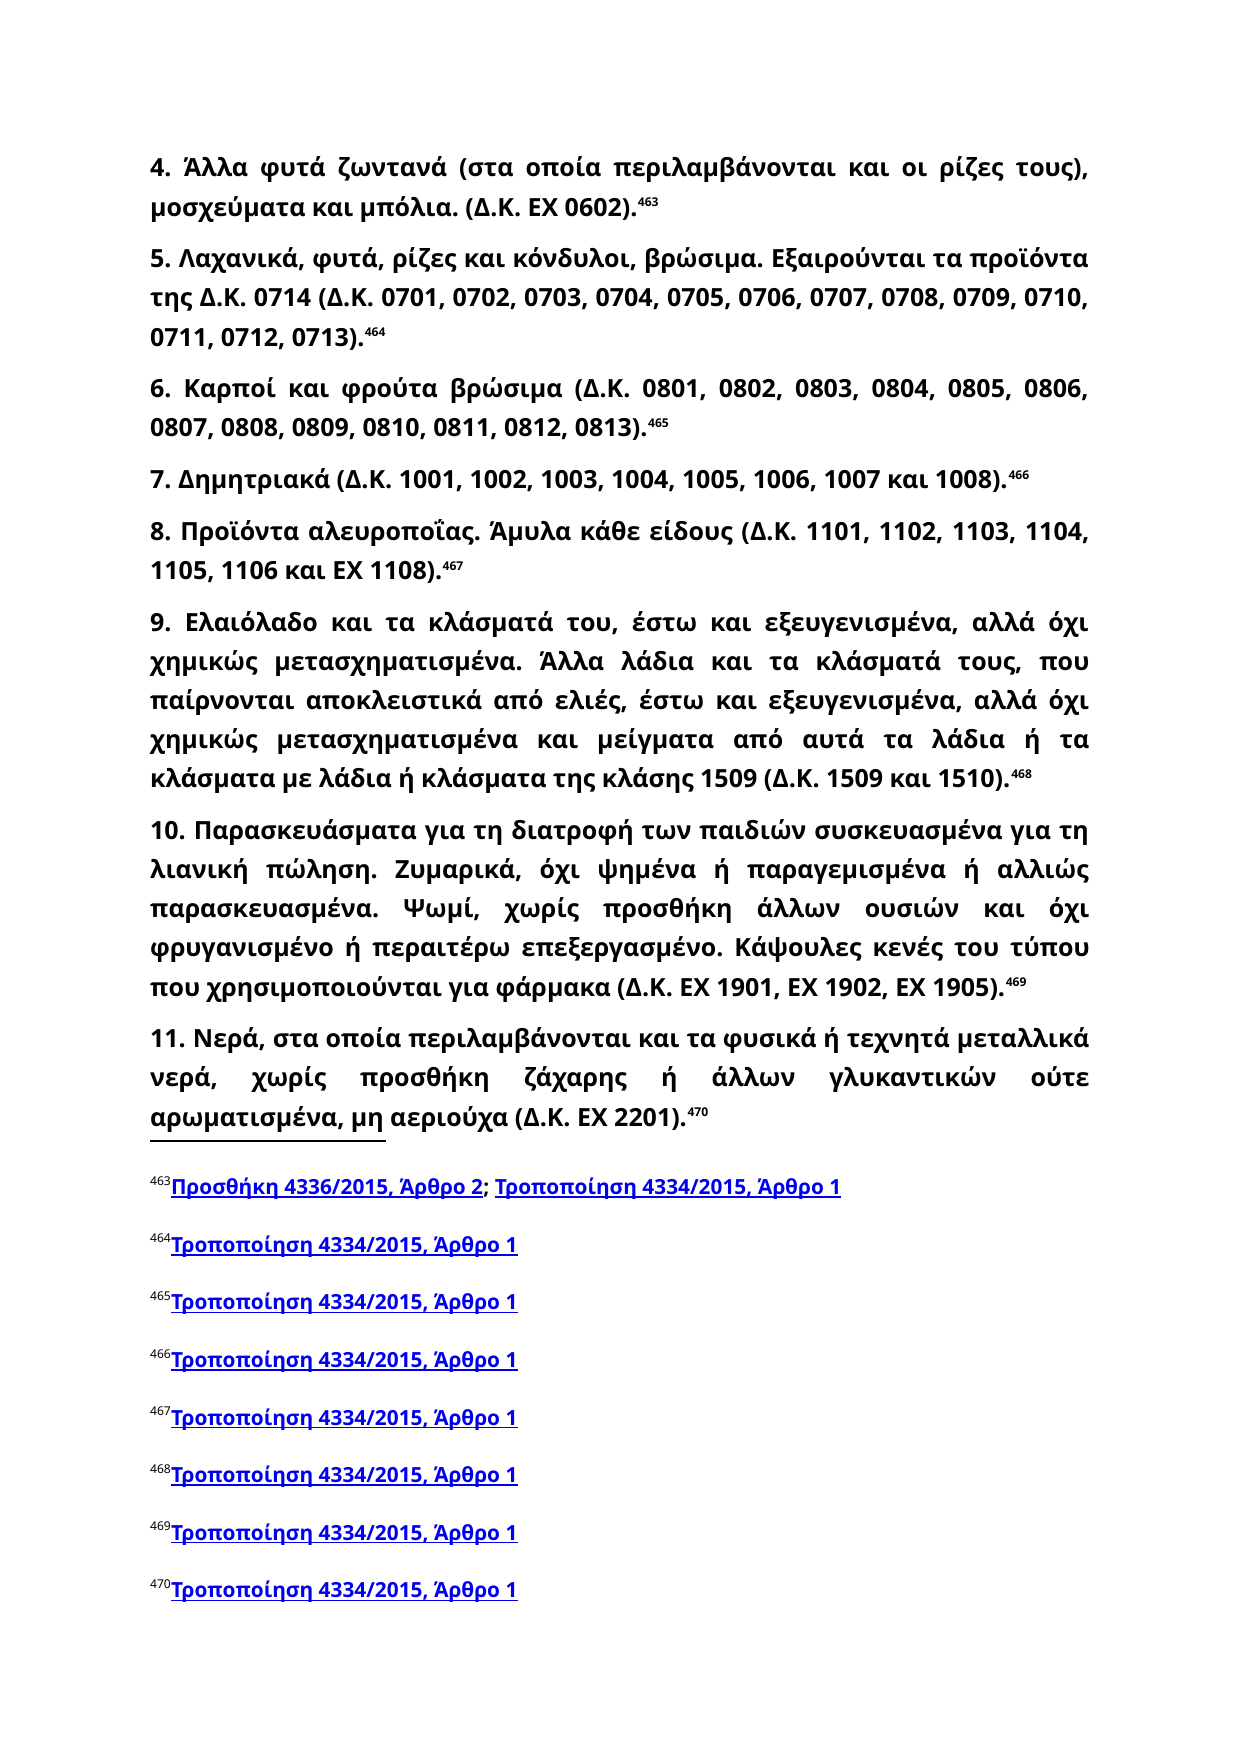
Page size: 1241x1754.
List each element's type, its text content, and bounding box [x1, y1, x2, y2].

text Τροποποίηση 4334/2015, Άρθρο 1 [150, 1576, 1090, 1604]
text Τροποποίηση 4334/2015, Άρθρο 1 [150, 1460, 1090, 1489]
text Προσθήκη 4336/2015, Άρθρο 2; Τροποποίηση 4334/2015, Άρθρο 1 [150, 1172, 1090, 1201]
text 6. Καρποί και φρούτα βρώσιμα (Δ.Κ. 0801, 0802, 0803, 0804, 0805, 0806, 0807, 0808, 0809, 0810, 0811, 0812, 0813). [150, 371, 1090, 444]
text Τροποποίηση 4334/2015, Άρθρο 1 [150, 1518, 1090, 1546]
text 5. Λαχανικά, φυτά, ρίζες και κόνδυλοι, βρώσιμα. Εξαιρούνται τα προϊόντα της Δ.Κ. 0714 (Δ.Κ. 0701, 0702, 0703, 0704, 0705, 0706, 0707, 0708, 0709, 0710, 0711, 0712, 0713). [150, 241, 1090, 353]
text 10. Παρασκευάσματα για τη διατροφή των παιδιών συσκευασμένα για τη λιανική πώληση. Ζυμαρικά, όχι ψημένα ή παραγεμισμένα ή αλλιώς παρασκευασμένα. Ψωμί, χωρίς προσθήκη άλλων ουσιών και όχι φρυγανισμένο ή περαιτέρω επεξεργασμένο. Κάψουλες κενές του τύπου που χρησιμοποιούνται για φάρμακα (Δ.Κ. ΕΧ 1901, ΕΧ 1902, ΕΧ 1905). [150, 812, 1090, 1003]
text 8. Προϊόντα αλευροποΐας. Άμυλα κάθε είδους (Δ.Κ. 1101, 1102, 1103, 1104, 1105, 1106 και ΕΧ 1108). [150, 513, 1090, 587]
text 7. Δημητριακά (Δ.Κ. 1001, 1002, 1003, 1004, 1005, 1006, 1007 και 1008). [150, 462, 1090, 496]
text Τροποποίηση 4334/2015, Άρθρο 1 [150, 1287, 1090, 1316]
text 9. Ελαιόλαδο και τα κλάσματά του, έστω και εξευγενισμένα, αλλά όχι χημικώς μετασχηματισμένα. Άλλα λάδια και τα κλάσματά τους, που παίρνονται αποκλειστικά από ελιές, έστω και εξευγενισμένα, αλλά όχι χημικώς μετασχηματισμένα και μείγματα από αυτά τα λάδια ή τα κλάσματα με λάδια ή κλάσματα της κλάσης 1509 (Δ.Κ. 1509 και 1510). [150, 604, 1090, 795]
text 4. Άλλα φυτά ζωντανά (στα οποία περιλαμβάνονται και οι ρίζες τους), μοσχεύματα και μπόλια. (Δ.Κ. ΕΧ 0602). [150, 150, 1090, 223]
text Τροποποίηση 4334/2015, Άρθρο 1 [150, 1403, 1090, 1431]
text Τροποποίηση 4334/2015, Άρθρο 1 [150, 1345, 1090, 1373]
text Τροποποίηση 4334/2015, Άρθρο 1 [150, 1230, 1090, 1258]
text 11. Νερά, στα οποία περιλαμβάνονται και τα φυσικά ή τεχνητά μεταλλικά νερά, χωρίς προσθήκη ζάχαρης ή άλλων γλυκαντικών ούτε αρωματισμένα, μη αεριούχα (Δ.Κ. ΕΧ 2201). [150, 1021, 1090, 1133]
